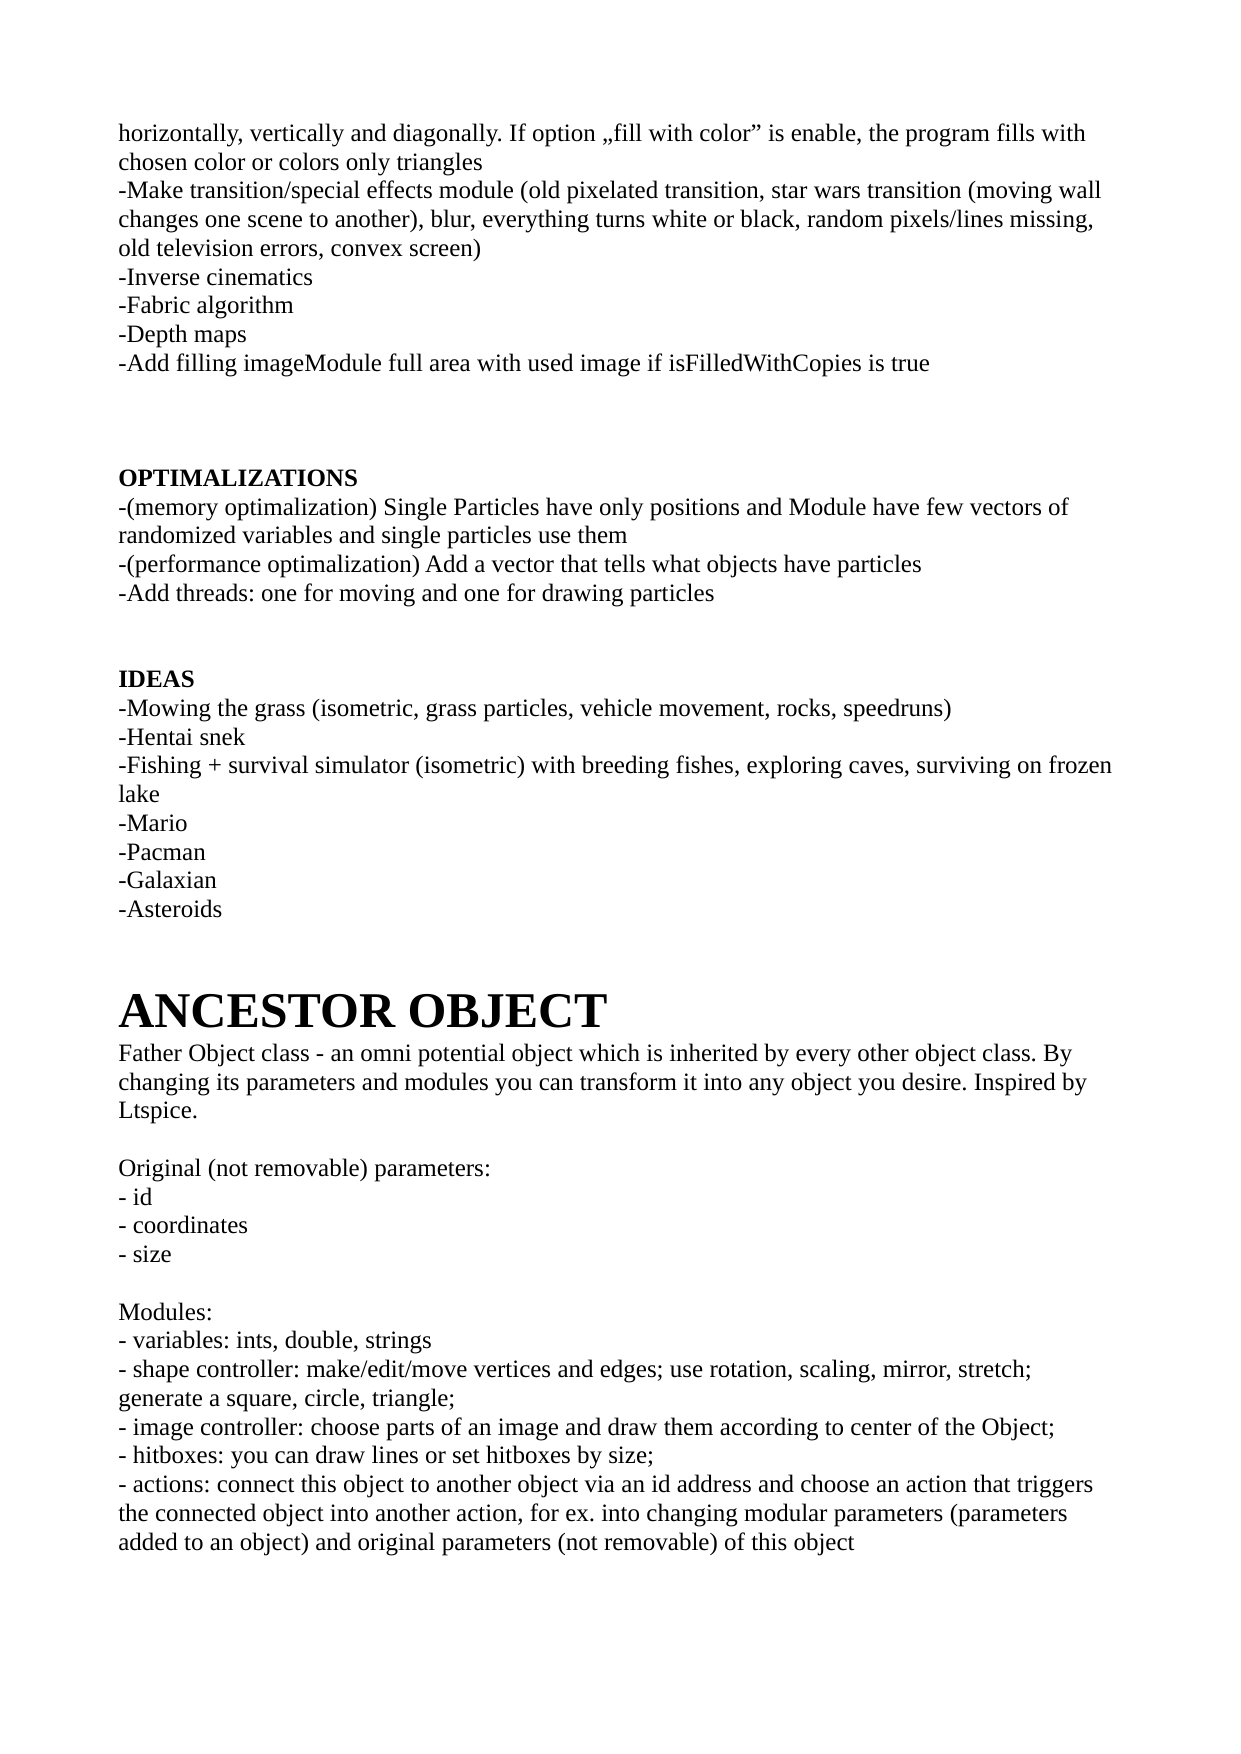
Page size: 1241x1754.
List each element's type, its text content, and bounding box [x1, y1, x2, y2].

text Modules: [118, 1297, 1122, 1326]
text -Asteroids [118, 894, 1122, 923]
text - image controller: choose parts of an image and draw them according to center of the Object; [118, 1412, 1122, 1441]
text - size [118, 1239, 1122, 1268]
text horizontally, vertically and diagonally. If option „fill with color” is enable, the program fills with chosen color or colors only triangles [118, 118, 1122, 176]
text -(memory optimalization) Single Particles have only positions and Module have few vectors of randomized variables and single particles use them [118, 492, 1122, 549]
text IDEAS [118, 664, 1122, 693]
text -Fishing + survival simulator (isometric) with breeding fishes, exploring caves, surviving on frozen lake [118, 751, 1122, 808]
text -Hentai snek [118, 722, 1122, 751]
text -Add filling imageModule full area with used image if isFilledWithCopies is true [118, 348, 1122, 377]
text - variables: ints, double, strings [118, 1326, 1122, 1354]
text -Make transition/special effects module (old pixelated transition, star wars transition (moving wall changes one scene to another), blur, everything turns white or black, random pixels/lines missing, old television errors, convex screen) [118, 176, 1122, 262]
text - coordinates [118, 1211, 1122, 1239]
text -Add threads: one for moving and one for drawing particles [118, 578, 1122, 607]
text Father Object class - an omni potential object which is inherited by every other object class. By changing its parameters and modules you can transform it into any object you desire. Inspired by Ltspice. [118, 1038, 1122, 1124]
text - shape controller: make/edit/move vertices and edges; use rotation, scaling, mirror, stretch; generate a square, circle, triangle; [118, 1354, 1122, 1412]
text -Galaxian [118, 866, 1122, 894]
text - actions: connect this object to another object via an id address and choose an action that triggers the connected object into another action, for ex. into changing modular parameters (parameters added to an object) and original parameters (not removable) of this object [118, 1469, 1122, 1556]
text - id [118, 1182, 1122, 1211]
text - hitboxes: you can draw lines or set hitboxes by size; [118, 1441, 1122, 1469]
text -Fabric algorithm [118, 291, 1122, 319]
text -Depth maps [118, 319, 1122, 348]
text -(performance optimalization) Add a vector that tells what objects have particles [118, 549, 1122, 578]
text -Mowing the grass (isometric, grass particles, vehicle movement, rocks, speedruns) [118, 693, 1122, 722]
text ANCESTOR OBJECT [118, 981, 1122, 1038]
text -Mario [118, 808, 1122, 837]
text -Pacman [118, 837, 1122, 866]
text Original (not removable) parameters: [118, 1153, 1122, 1182]
text -Inverse cinematics [118, 262, 1122, 291]
text OPTIMALIZATIONS [118, 463, 1122, 492]
